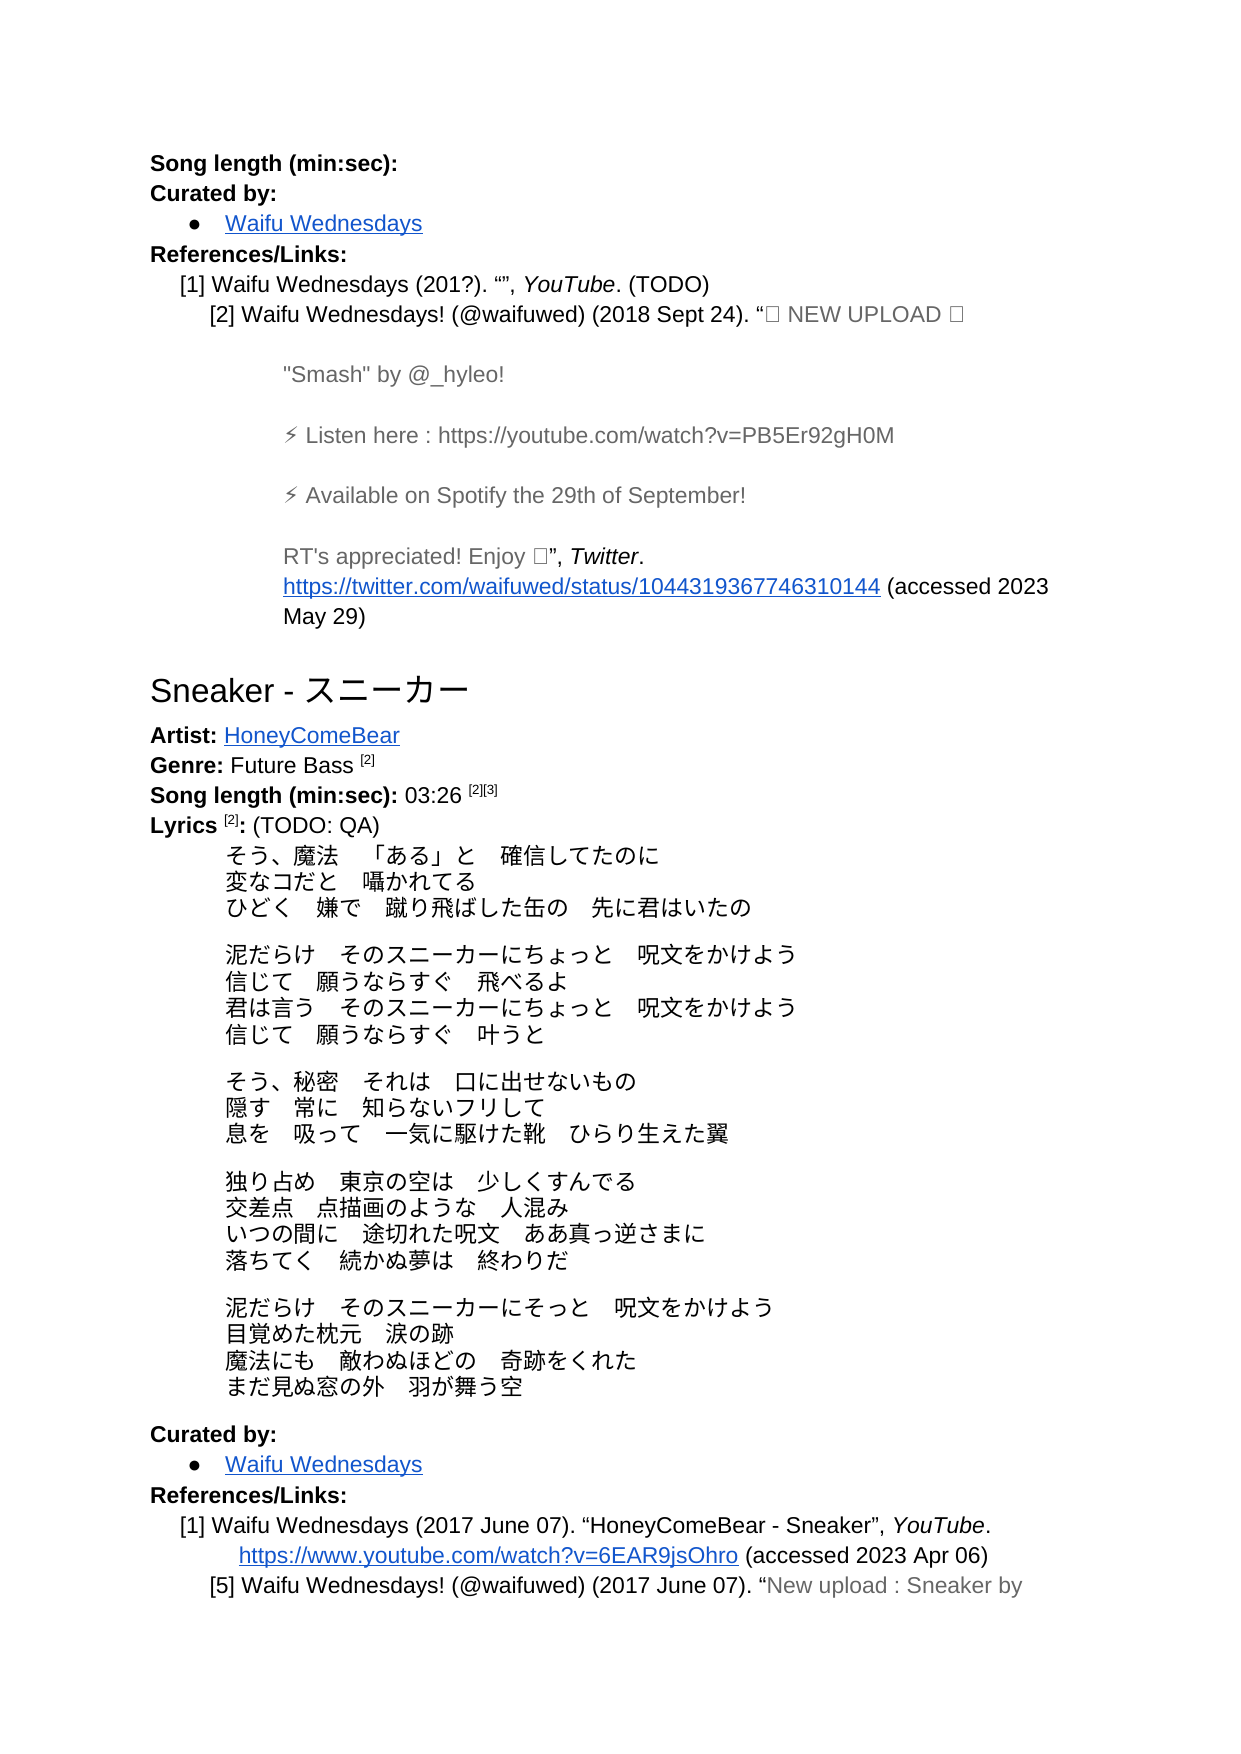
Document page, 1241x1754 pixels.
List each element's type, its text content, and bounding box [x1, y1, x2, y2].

text そう、魔法 「ある」と 確信してたのに 変なコだと 囁かれてる ひどく 嫌で 蹴り飛ばした缶の 先に君はいたの [225, 843, 1090, 922]
text Curated by: [150, 1421, 1090, 1447]
text [1] Waifu Wednesdays (201?). “”, YouTube. (TODO) [179, 271, 1090, 297]
subtitle Sneaker - スニーカー [150, 671, 1090, 709]
text References/Links: [150, 1482, 1090, 1508]
text 独り占め 東京の空は 少しくすんでる 交差点 点描画のような 人混み いつの間に 途切れた呪文 ああ真っ逆さまに 落ちてく 続かぬ夢は 終わりだ [225, 1169, 1090, 1274]
text Curated by: [150, 180, 1090, 207]
text [5] Waifu Wednesdays! (@waifuwed) (2017 June 07). “New upload : Sneaker by [209, 1572, 1090, 1598]
text [1] Waifu Wednesdays (2017 June 07). “HoneyComeBear - Sneaker”, YouTube. https://www.youtube.com/watch?v=6EAR9jsOhro (accessed 2023 Apr 06) [179, 1512, 1090, 1568]
list Waifu Wednesdays [187, 1451, 1090, 1478]
text Song length (min:sec): [150, 150, 1090, 176]
text Song length (min:sec): 03:26 [2][3] [150, 782, 1090, 808]
text 泥だらけ そのスニーカーにちょっと 呪文をかけよう 信じて 願うならすぐ 飛べるよ 君は言う そのスニーカーにちょっと 呪文をかけよう 信じて 願うならすぐ 叶うと [225, 942, 1090, 1048]
text Lyrics [2]: (TODO: QA) [150, 812, 1090, 839]
text そう、秘密 それは 口に出せないもの 隠す 常に 知らないフリして 息を 吸って 一気に駆けた靴 ひらり生えた翼 [225, 1069, 1090, 1148]
text Artist: HoneyComeBear [150, 722, 1090, 748]
text Genre: Future Bass [2] [150, 752, 1090, 778]
list Waifu Wednesdays [187, 210, 1090, 237]
text 泥だらけ そのスニーカーにそっと 呪文をかけよう 目覚めた枕元 涙の跡 魔法にも 敵わぬほどの 奇跡をくれた まだ見ぬ窓の外 羽が舞う空 [225, 1295, 1090, 1400]
text [2] Waifu Wednesdays! (@waifuwed) (2018 Sept 24). “🚨 NEW UPLOAD 🚨 "Smash" by @_hyleo! ⚡️ Listen here : https://youtube.com/watch?v=PB5Er92gH0M ⚡️ Available on Spotify the 29th of September! RT's appreciated! Enjoy 💞”, Twitter. https://twitter.com/waifuwed/status/1044319367746310144 (accessed 2023 May 29) [209, 301, 1090, 629]
text References/Links: [150, 241, 1090, 267]
